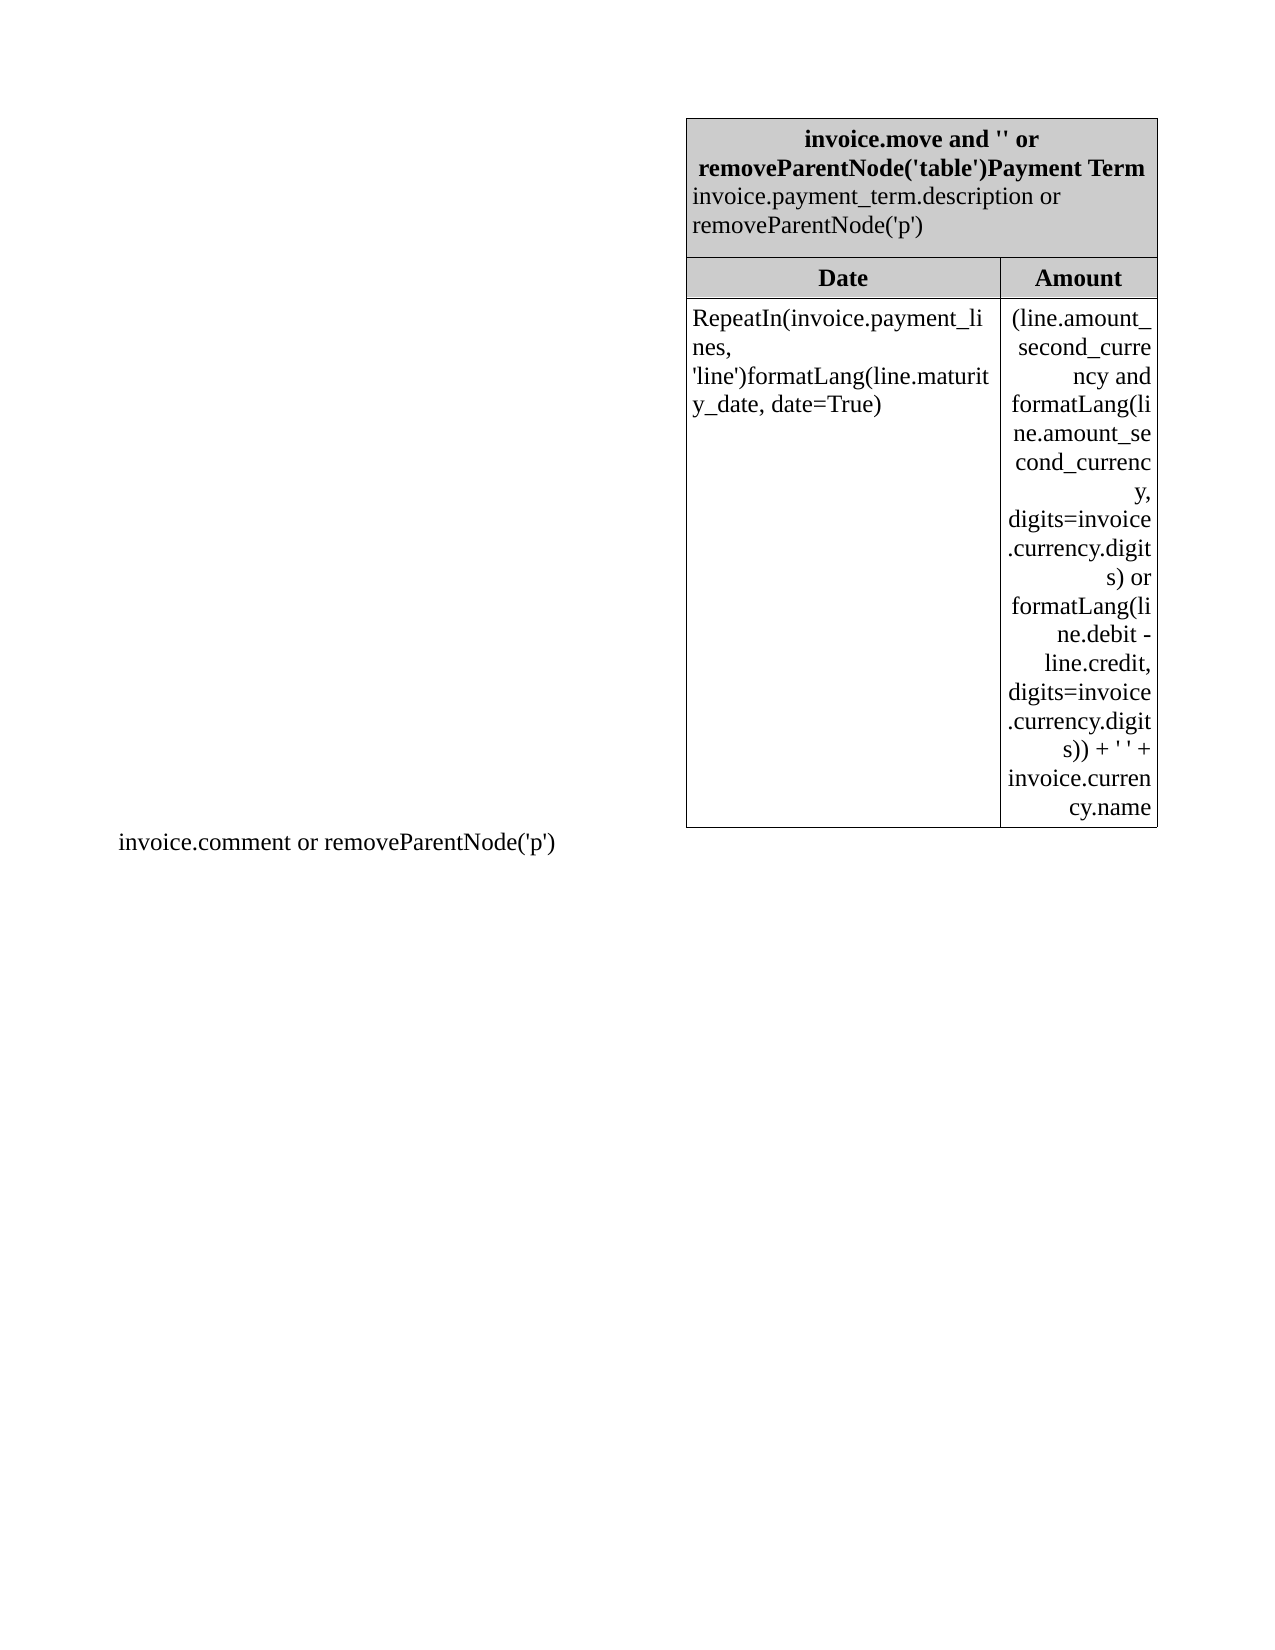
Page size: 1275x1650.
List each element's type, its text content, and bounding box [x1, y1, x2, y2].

table_cell Date [687, 258, 1000, 297]
table_cell (line.amount_second_currency and formatLang(line.amount_second_currency, digits=invoice.currency.digits) or formatLang(line.debit - line.credit, digits=invoice.currency.digits)) + ' ' + invoice.currency.name [1001, 299, 1157, 827]
text invoice.comment or removeParentNode('p') [118, 827, 1157, 855]
table_header invoice.move and '' or removeParentNode('table')Payment Term invoice.payment_term.description or removeParentNode('p') [687, 119, 1157, 257]
table_cell RepeatIn(invoice.payment_lines, 'line')formatLang(line.maturity_date, date=True) [687, 299, 1000, 827]
table_cell Amount [1001, 258, 1157, 297]
